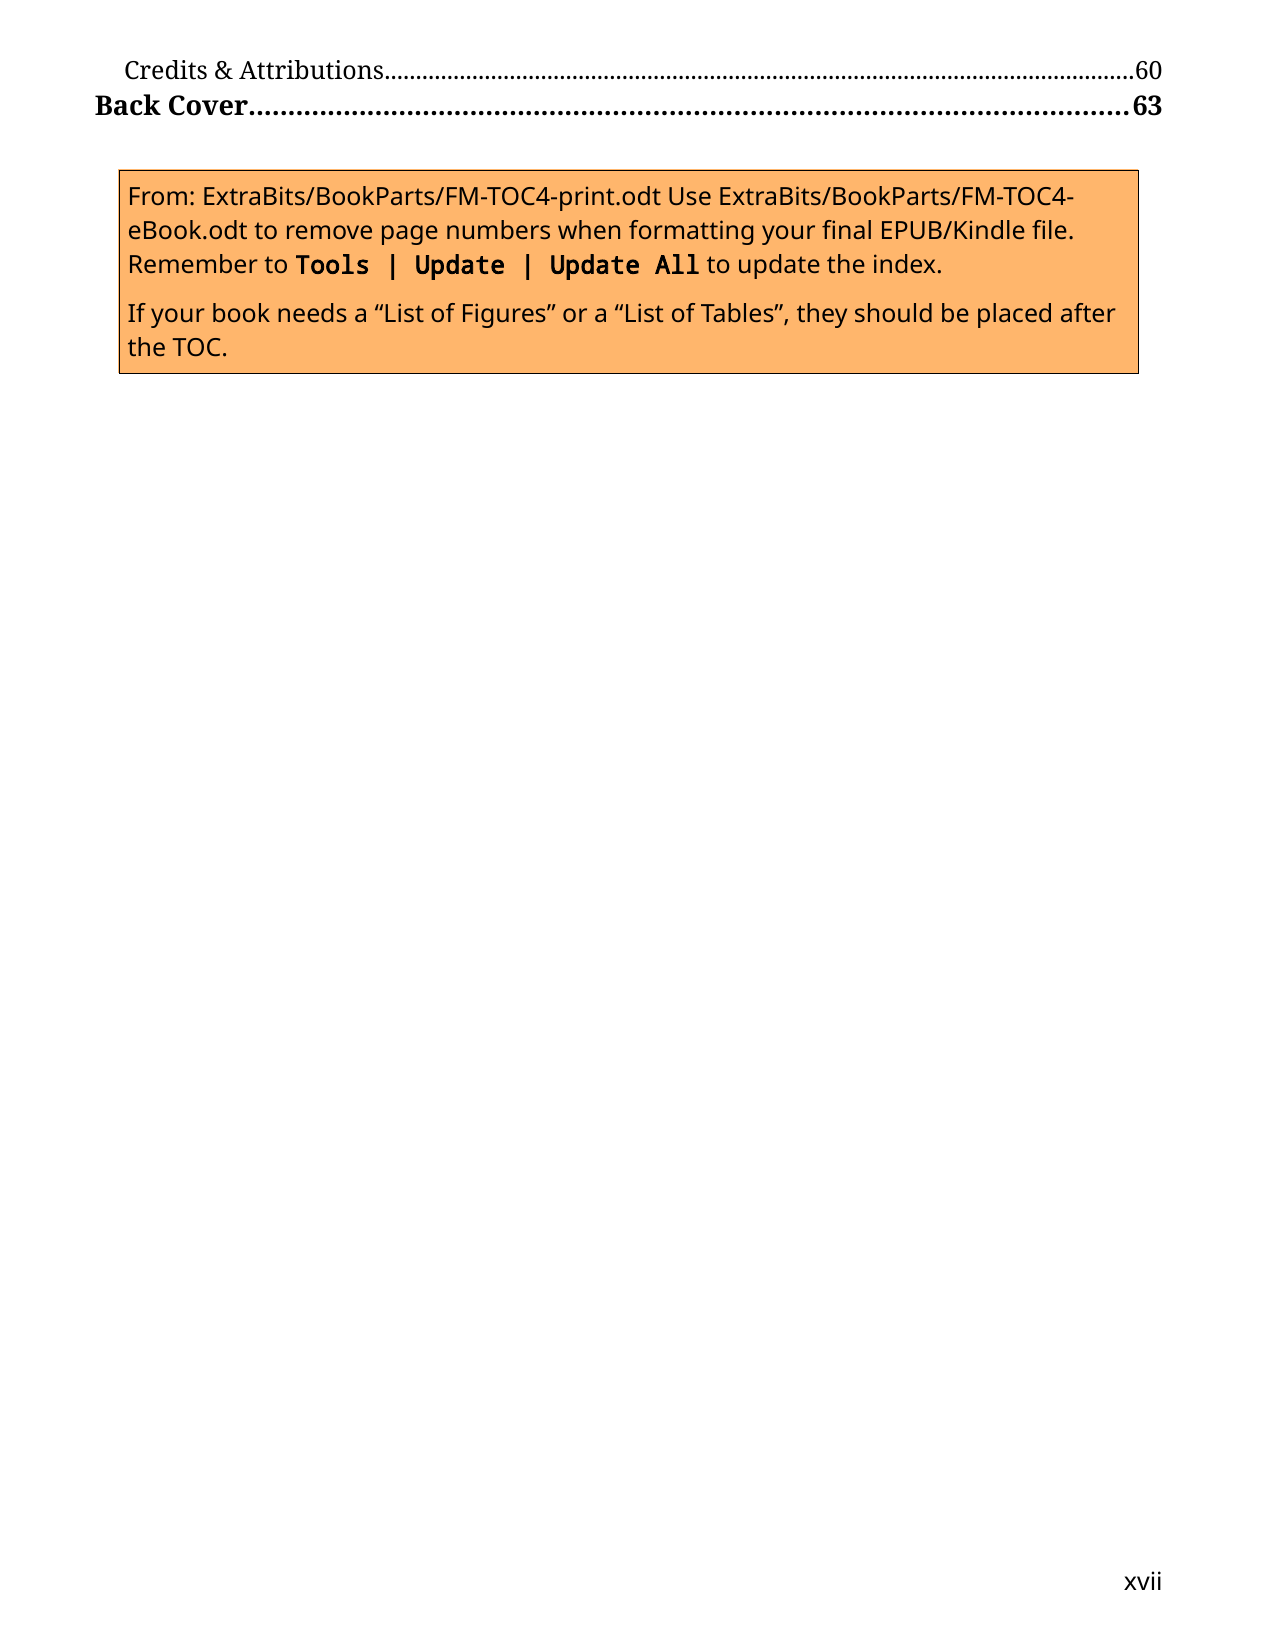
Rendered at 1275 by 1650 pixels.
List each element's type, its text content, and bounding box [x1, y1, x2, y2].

text If your book needs a “List of Figures” or a “List of Tables”, they should be placed after the TOC. [120, 287, 1138, 373]
text Credits & Attributions 60 [124, 52, 1162, 87]
text Back Cover 63 [94, 87, 1162, 123]
text From: ExtraBits/BookParts/FM-TOC4-print.odt Use ExtraBits/BookParts/FM-TOC4-eBook.odt to remove page numbers when formatting your final EPUB/Kindle file. Remember to Tools | Update | Update All to update the index. [120, 171, 1138, 281]
